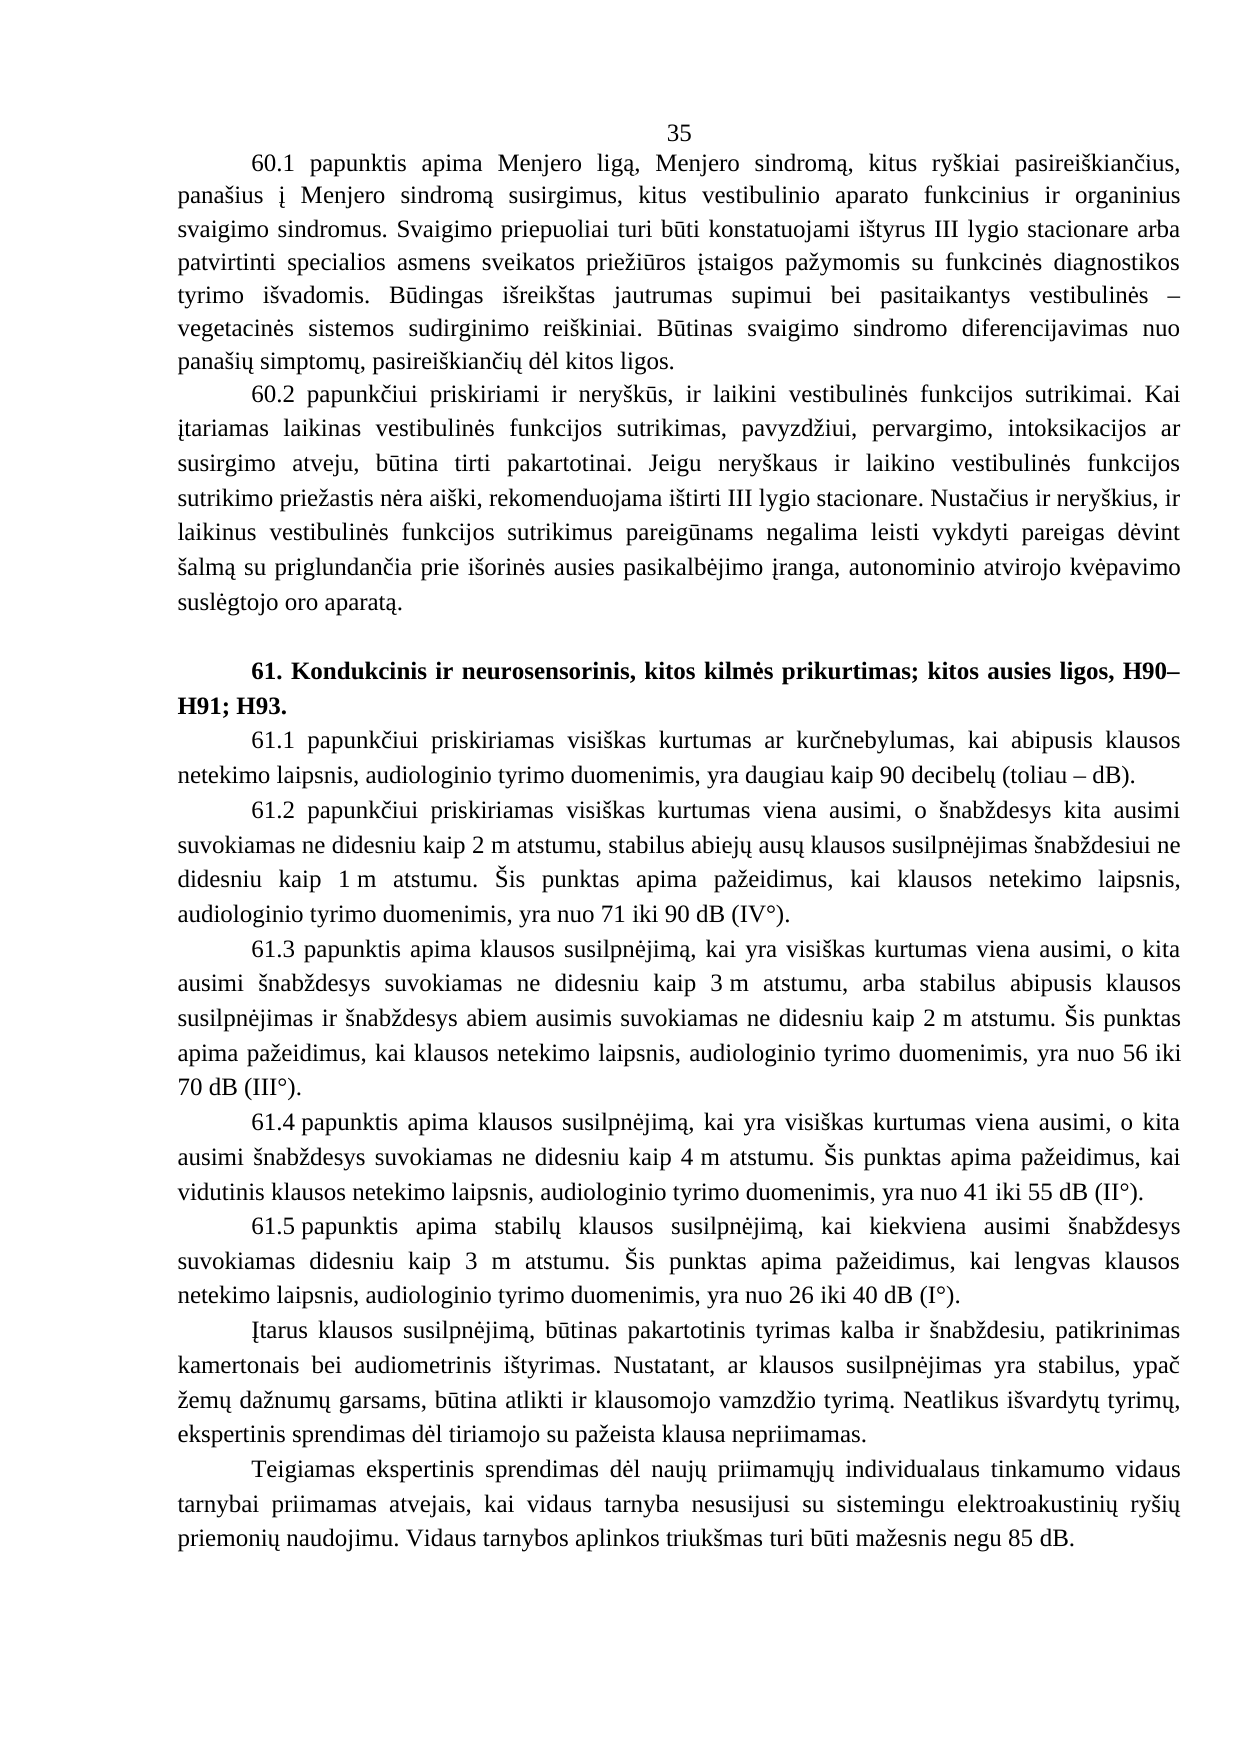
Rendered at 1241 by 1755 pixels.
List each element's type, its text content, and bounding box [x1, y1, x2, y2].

text Įtarus klausos susilpnėjimą, būtinas pakartotinis tyrimas kalba ir šnabždesiu, patikrinimas kamertonais bei audiometrinis ištyrimas. Nustatant, ar klausos susilpnėjimas yra stabilus, ypač žemų dažnumų garsams, būtina atlikti ir klausomojo vamzdžio tyrimą. Neatlikus išvardytų tyrimų, ekspertinis sprendimas dėl tiriamojo su pažeista klausa nepriimamas. [177, 1315, 1181, 1448]
text 60.1 papunktis apima Menjero ligą, Menjero sindromą, kitus ryškiai pasireiškiančius, panašius į Menjero sindromą susirgimus, kitus vestibulinio aparato funkcinius ir organinius svaigimo sindromus. Svaigimo priepuoliai turi būti konstatuojami ištyrus III lygio stacionare arba patvirtinti specialios asmens sveikatos priežiūros įstaigos pažymomis su funkcinės diagnostikos tyrimo išvadomis. Būdingas išreikštas jautrumas supimui bei pasitaikantys vestibulinės – vegetacinės sistemos sudirginimo reiškiniai. Būtinas svaigimo sindromo diferencijavimas nuo panašių simptomų, pasireiškiančių dėl kitos ligos. [177, 148, 1181, 374]
text 61.1 papunkčiui priskiriamas visiškas kurtumas ar kurčnebylumas, kai abipusis klausos netekimo laipsnis, audiologinio tyrimo duomenimis, yra daugiau kaip 90 decibelų (toliau – dB). [177, 726, 1181, 789]
text 60.2 papunkčiui priskiriami ir neryškūs, ir laikini vestibulinės funkcijos sutrikimai. Kai įtariamas laikinas vestibulinės funkcijos sutrikimas, pavyzdžiui, pervargimo, intoksikacijos ar susirgimo atveju, būtina tirti pakartotinai. Jeigu neryškaus ir laikino vestibulinės funkcijos sutrikimo priežastis nėra aiški, rekomenduojama ištirti III lygio stacionare. Nustačius ir neryškius, ir laikinus vestibulinės funkcijos sutrikimus pareigūnams negalima leisti vykdyti pareigas dėvint šalmą su priglundančia prie išorinės ausies pasikalbėjimo įranga, autonominio atvirojo kvėpavimo suslėgtojo oro aparatą. [177, 379, 1181, 616]
text 61. Kondukcinis ir neurosensorinis, kitos kilmės prikurtimas; kitos ausies ligos, H90–H91; H93. [177, 656, 1181, 720]
text 61.5 papunktis apima stabilų klausos susilpnėjimą, kai kiekviena ausimi šnabždesys suvokiamas didesniu kaip 3 m atstumu. Šis punktas apima pažeidimus, kai lengvas klausos netekimo laipsnis, audiologinio tyrimo duomenimis, yra nuo 26 iki 40 dB (I°). [177, 1211, 1181, 1309]
text 61.2 papunkčiui priskiriamas visiškas kurtumas viena ausimi, o šnabždesys kita ausimi suvokiamas ne didesniu kaip 2 m atstumu, stabilus abiejų ausų klausos susilpnėjimas šnabždesiui ne didesniu kaip 1 m atstumu. Šis punktas apima pažeidimus, kai klausos netekimo laipsnis, audiologinio tyrimo duomenimis, yra nuo 71 iki 90 dB (IV°). [177, 795, 1181, 928]
text 61.3 papunktis apima klausos susilpnėjimą, kai yra visiškas kurtumas viena ausimi, o kita ausimi šnabždesys suvokiamas ne didesniu kaip 3 m atstumu, arba stabilus abipusis klausos susilpnėjimas ir šnabždesys abiem ausimis suvokiamas ne didesniu kaip 2 m atstumu. Šis punktas apima pažeidimus, kai klausos netekimo laipsnis, audiologinio tyrimo duomenimis, yra nuo 56 iki 70 dB (III°). [177, 934, 1181, 1101]
text Teigiamas ekspertinis sprendimas dėl naujų priimamųjų individualaus tinkamumo vidaus tarnybai priimamas atvejais, kai vidaus tarnyba nesusijusi su sistemingu elektroakustinių ryšių priemonių naudojimu. Vidaus tarnybos aplinkos triukšmas turi būti mažesnis negu 85 dB. [177, 1454, 1181, 1552]
text 61.4 papunktis apima klausos susilpnėjimą, kai yra visiškas kurtumas viena ausimi, o kita ausimi šnabždesys suvokiamas ne didesniu kaip 4 m atstumu. Šis punktas apima pažeidimus, kai vidutinis klausos netekimo laipsnis, audiologinio tyrimo duomenimis, yra nuo 41 iki 55 dB (II°). [177, 1107, 1181, 1205]
